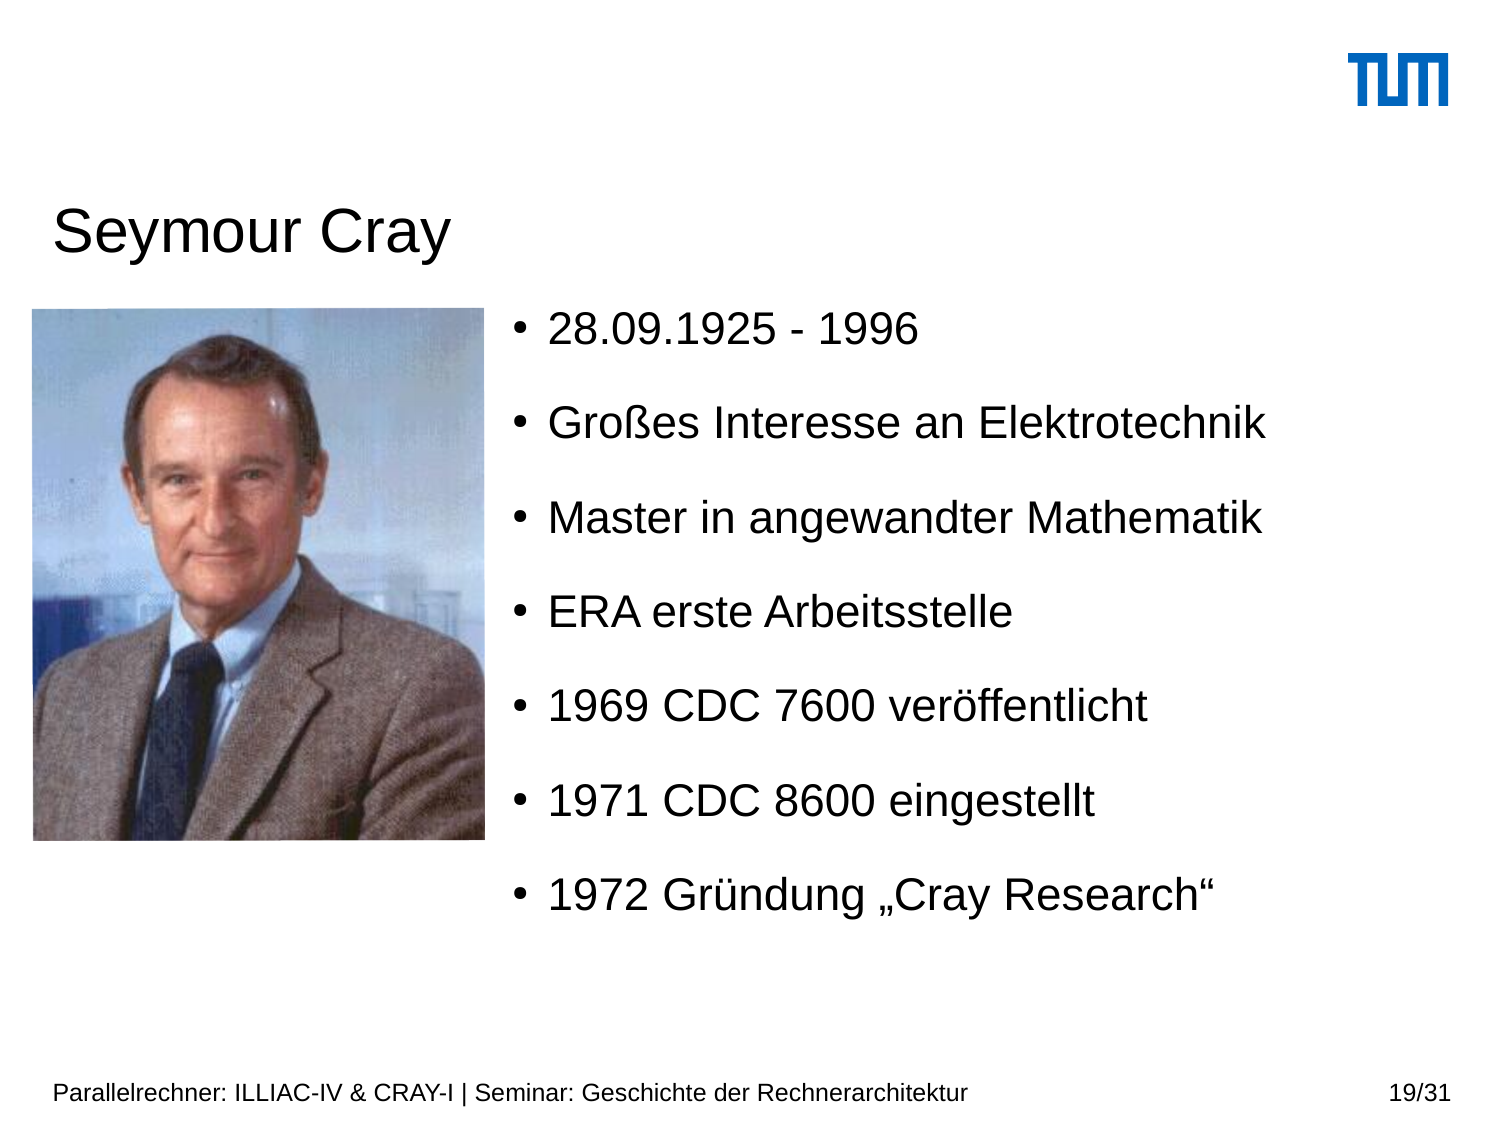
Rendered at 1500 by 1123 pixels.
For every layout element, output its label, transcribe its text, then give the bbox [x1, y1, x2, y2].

title Seymour Cray [52, 199, 1453, 262]
picture [31, 307, 485, 841]
list 28.09.1925 - 1996 Großes Interesse an Elektrotechnik Master in angewandter Mathematik ERA erste Arbeitsstelle 1969 CDC 7600 veröffentlicht 1971 CDC 8600 eingestellt 1972 Gründung „Cray Research“ [512, 295, 1477, 1065]
